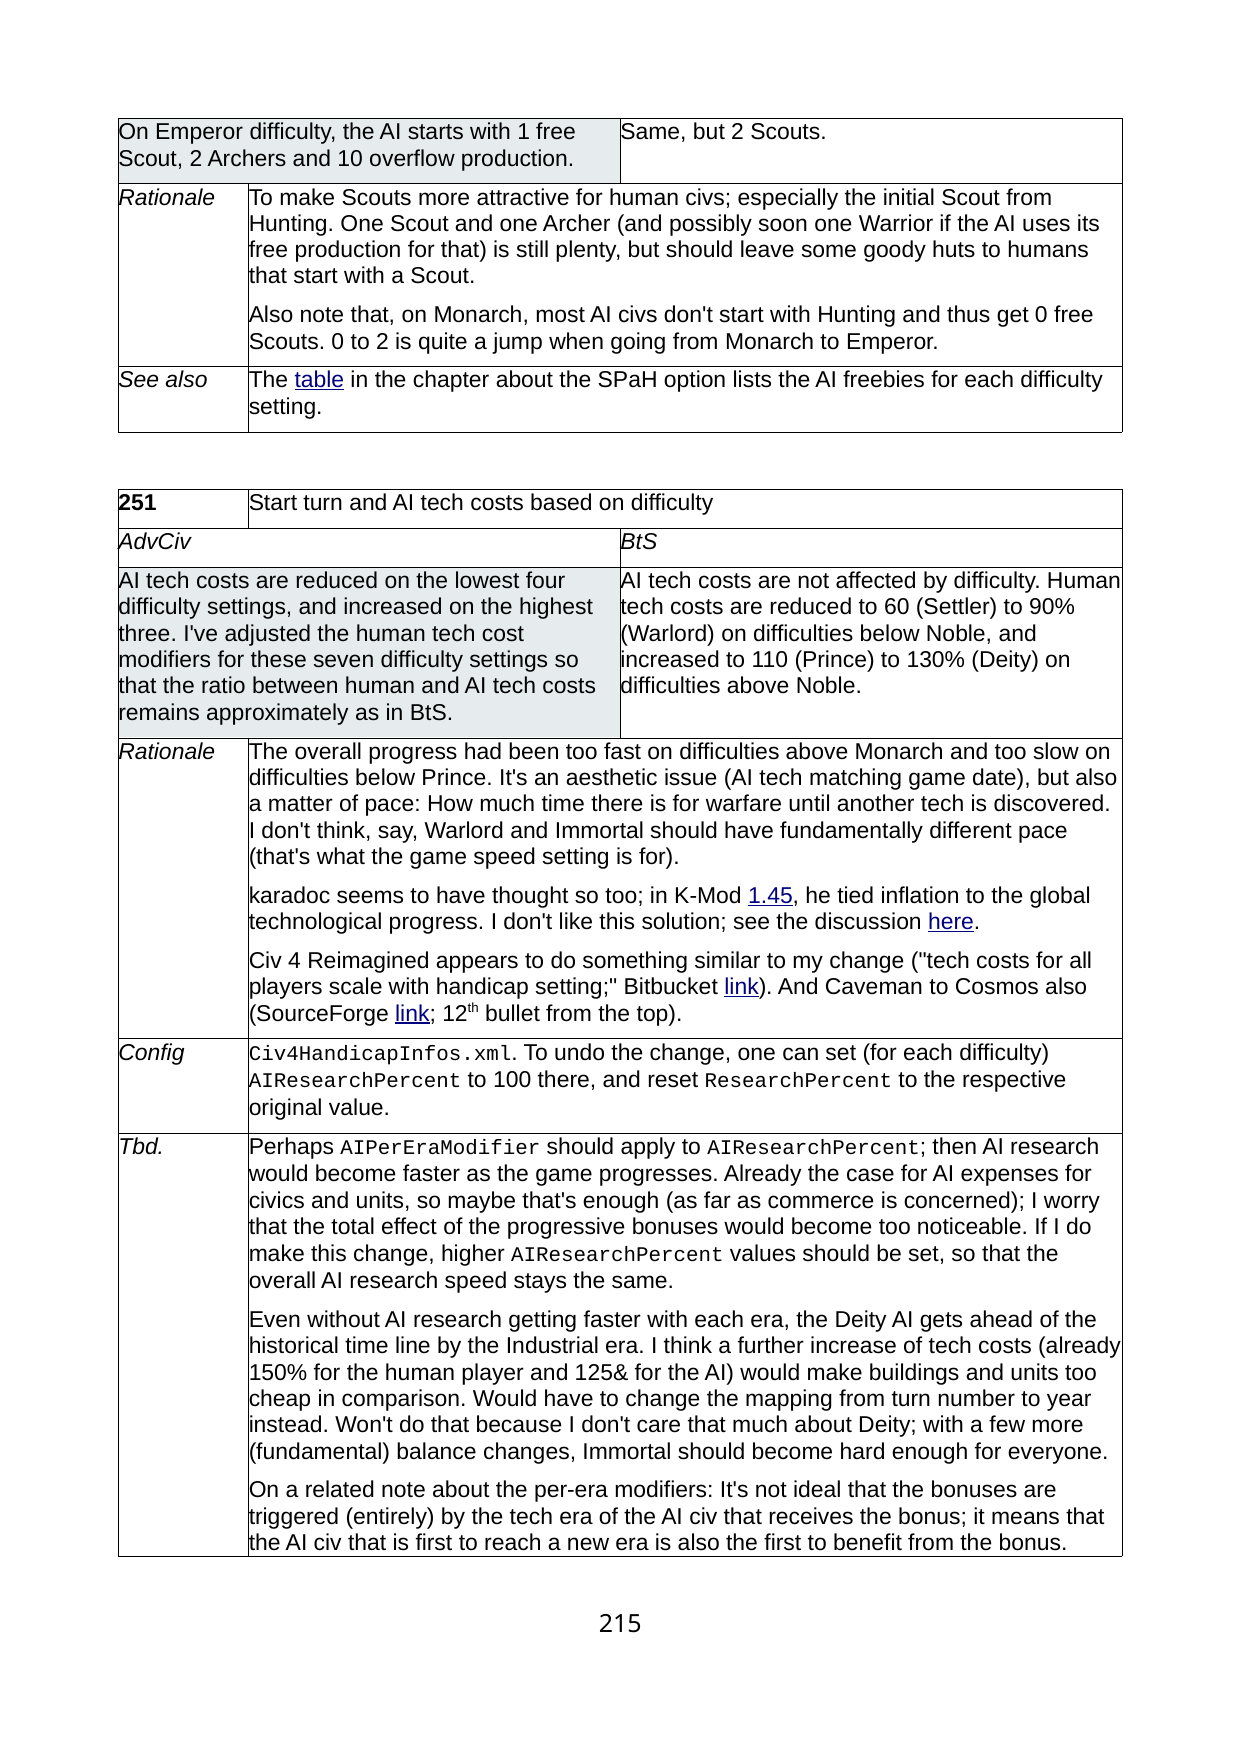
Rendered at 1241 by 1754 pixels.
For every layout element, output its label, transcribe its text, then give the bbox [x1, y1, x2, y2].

table_cell Rationale [119, 184, 248, 366]
table_cell Rationale [119, 739, 248, 1038]
table_header Start turn and AI tech costs based on difficulty [249, 490, 1122, 528]
table_cell On Emperor difficulty, the AI starts with 1 free Scout, 2 Archers and 10 overflow production. [119, 119, 620, 183]
table_cell AI tech costs are reduced on the lowest four difficulty settings, and increased on the highest three. I've adjusted the human tech cost modifiers for these seven difficulty settings so that the ratio between human and AI tech costs remains approximately as in BtS. [119, 568, 620, 737]
table_cell See also [119, 367, 248, 432]
table_cell To make Scouts more attractive for human civs; especially the initial Scout from Hunting. One Scout and one Archer (and possibly soon one Warrior if the AI uses its free production for that) is still plenty, but should leave some goody huts to humans that start with a Scout. Also note that, on Monarch, most AI civs don't start with Hunting and thus get 0 free Scouts. 0 to 2 is quite a jump when going from Monarch to Emperor. [249, 184, 1122, 366]
table_cell BtS [621, 529, 1122, 567]
table_cell AdvCiv [119, 529, 620, 567]
table_cell The table in the chapter about the SPaH option lists the AI freebies for each difficulty setting. [249, 367, 1122, 432]
table_cell Config [119, 1039, 248, 1133]
table_header 251 [119, 490, 248, 528]
table_cell The overall progress had been too fast on difficulties above Monarch and too slow on difficulties below Prince. It's an aesthetic issue (AI tech matching game date), but also a matter of pace: How much time there is for warfare until another tech is discovered. I don't think, say, Warlord and Immortal should have fundamentally different pace (that's what the game speed setting is for). karadoc seems to have thought so too; in K-Mod 1.45, he tied inflation to the global technological progress. I don't like this solution; see the discussion here. Civ 4 Reimagined appears to do something similar to my change ("tech costs for all players scale with handicap setting;" Bitbucket link). And Caveman to Cosmos also (SourceForge link; 12th bullet from the top). [249, 739, 1122, 1038]
table_cell Tbd. [119, 1134, 248, 1556]
table_cell Same, but 2 Scouts. [621, 119, 1122, 183]
table_cell AI tech costs are not affected by difficulty. Human tech costs are reduced to 60 (Settler) to 90% (Warlord) on difficulties below Noble, and increased to 110 (Prince) to 130% (Deity) on difficulties above Noble. [621, 568, 1122, 737]
table_cell Civ4HandicapInfos.xml. To undo the change, one can set (for each difficulty) AIResearchPercent to 100 there, and reset ResearchPercent to the respective original value. [249, 1039, 1122, 1133]
table_cell Perhaps AIPerEraModifier should apply to AIResearchPercent; then AI research would become faster as the game progresses. Already the case for AI expenses for civics and units, so maybe that's enough (as far as commerce is concerned); I worry that the total effect of the progressive bonuses would become too noticeable. If I do make this change, higher AIResearchPercent values should be set, so that the overall AI research speed stays the same. Even without AI research getting faster with each era, the Deity AI gets ahead of the historical time line by the Industrial era. I think a further increase of tech costs (already 150% for the human player and 125& for the AI) would make buildings and units too cheap in comparison. Would have to change the mapping from turn number to year instead. Won't do that because I don't care that much about Deity; with a few more (fundamental) balance changes, Immortal should become hard enough for everyone. On a related note about the per-era modifiers: It's not ideal that the bonuses are triggered (entirely) by the tech era of the AI civ that receives the bonus; it means that the AI civ that is first to reach a new era is also the first to benefit from the bonus. [249, 1134, 1122, 1556]
